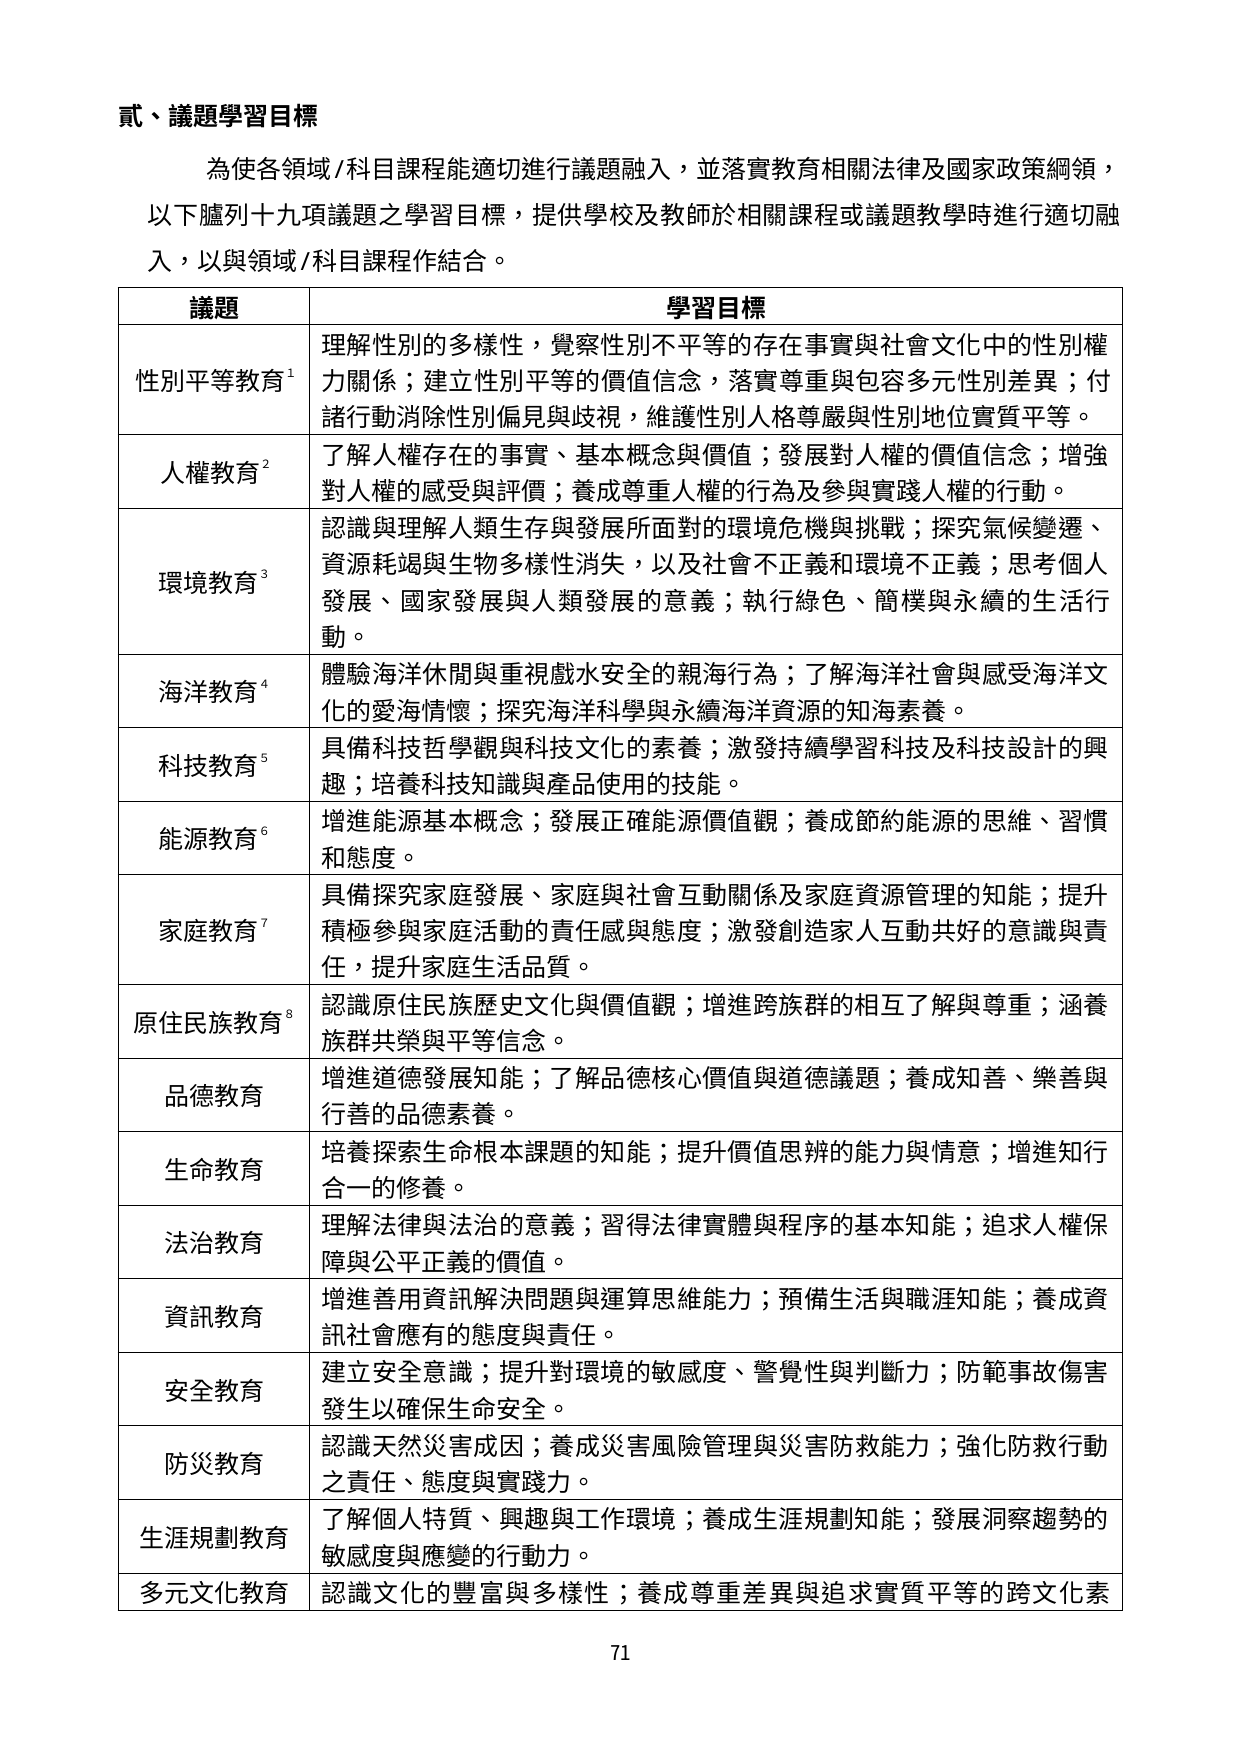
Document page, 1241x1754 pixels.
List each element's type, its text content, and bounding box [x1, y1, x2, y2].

table_cell 家庭教育７ [119, 875, 309, 984]
table_cell 防災教育 [119, 1426, 309, 1499]
table_cell 人權教育２ [119, 435, 309, 508]
table_cell 培養探索生命根本課題的知能；提升價值思辨的能力與情意；增進知行合一的修養。 [310, 1132, 1122, 1205]
table_cell 海洋教育４ [119, 655, 309, 727]
table_cell 理解性別的多樣性，覺察性別不平等的存在事實與社會文化中的性別權力關係；建立性別平等的價值信念，落實尊重與包容多元性別差異；付諸行動消除性別偏見與歧視，維護性別人格尊嚴與性別地位實質平等。 [310, 325, 1122, 434]
table_cell 多元文化教育 [119, 1574, 309, 1610]
table_cell 安全教育 [119, 1353, 309, 1425]
table_cell 性別平等教育１ [119, 325, 309, 434]
table_cell 增進善用資訊解決問題與運算思維能力；預備生活與職涯知能；養成資訊社會應有的態度與責任。 [310, 1279, 1122, 1352]
text 為使各領域/科目課程能適切進行議題融入，並落實教育相關法律及國家政策綱領，以下臚列十九項議題之學習目標，提供學校及教師於相關課程或議題教學時進行適切融入，以與領域/科目課程作結合。 [148, 142, 1122, 279]
table_cell 了解個人特質、興趣與工作環境；養成生涯規劃知能；發展洞察趨勢的敏感度與應變的行動力。 [310, 1500, 1122, 1572]
table_cell 資訊教育 [119, 1279, 309, 1352]
table_cell 認識原住民族歷史文化與價值觀；增進跨族群的相互了解與尊重；涵養族群共榮與平等信念。 [310, 985, 1122, 1058]
table_cell 了解人權存在的事實、基本概念與價值；發展對人權的價值信念；增強對人權的感受與評價；養成尊重人權的行為及參與實踐人權的行動。 [310, 435, 1122, 508]
table_cell 體驗海洋休閒與重視戲水安全的親海行為；了解海洋社會與感受海洋文化的愛海情懷；探究海洋科學與永續海洋資源的知海素養。 [310, 655, 1122, 727]
table_header 議題 [119, 288, 309, 324]
table_cell 增進道德發展知能；了解品德核心價值與道德議題；養成知善、樂善與行善的品德素養。 [310, 1059, 1122, 1131]
table_cell 生命教育 [119, 1132, 309, 1205]
table_cell 增進能源基本概念；發展正確能源價值觀；養成節約能源的思維、習慣和態度。 [310, 802, 1122, 874]
table_cell 原住民族教育８ [119, 985, 309, 1058]
table_cell 具備科技哲學觀與科技文化的素養；激發持續學習科技及科技設計的興趣；培養科技知識與產品使用的技能。 [310, 728, 1122, 801]
text 貳、議題學習目標 [118, 89, 1122, 134]
table_cell 具備探究家庭發展、家庭與社會互動關係及家庭資源管理的知能；提升積極參與家庭活動的責任感與態度；激發創造家人互動共好的意識與責任，提升家庭生活品質。 [310, 875, 1122, 984]
table_cell 品德教育 [119, 1059, 309, 1131]
table_cell 環境教育３ [119, 509, 309, 654]
table_cell 能源教育６ [119, 802, 309, 874]
table_cell 認識文化的豐富與多樣性；養成尊重差異與追求實質平等的跨文化素 [310, 1574, 1122, 1610]
table_cell 建立安全意識；提升對環境的敏感度、警覺性與判斷力；防範事故傷害發生以確保生命安全。 [310, 1353, 1122, 1425]
table_cell 法治教育 [119, 1206, 309, 1278]
table_cell 認識天然災害成因；養成災害風險管理與災害防救能力；強化防救行動之責任、態度與實踐力。 [310, 1426, 1122, 1499]
table_cell 生涯規劃教育 [119, 1500, 309, 1572]
table_cell 認識與理解人類生存與發展所面對的環境危機與挑戰；探究氣候變遷、資源耗竭與生物多樣性消失，以及社會不正義和環境不正義；思考個人發展、國家發展與人類發展的意義；執行綠色、簡樸與永續的生活行動。 [310, 509, 1122, 654]
table_cell 理解法律與法治的意義；習得法律實體與程序的基本知能；追求人權保障與公平正義的價值。 [310, 1206, 1122, 1278]
table_header 學習目標 [310, 288, 1122, 324]
table_cell 科技教育５ [119, 728, 309, 801]
